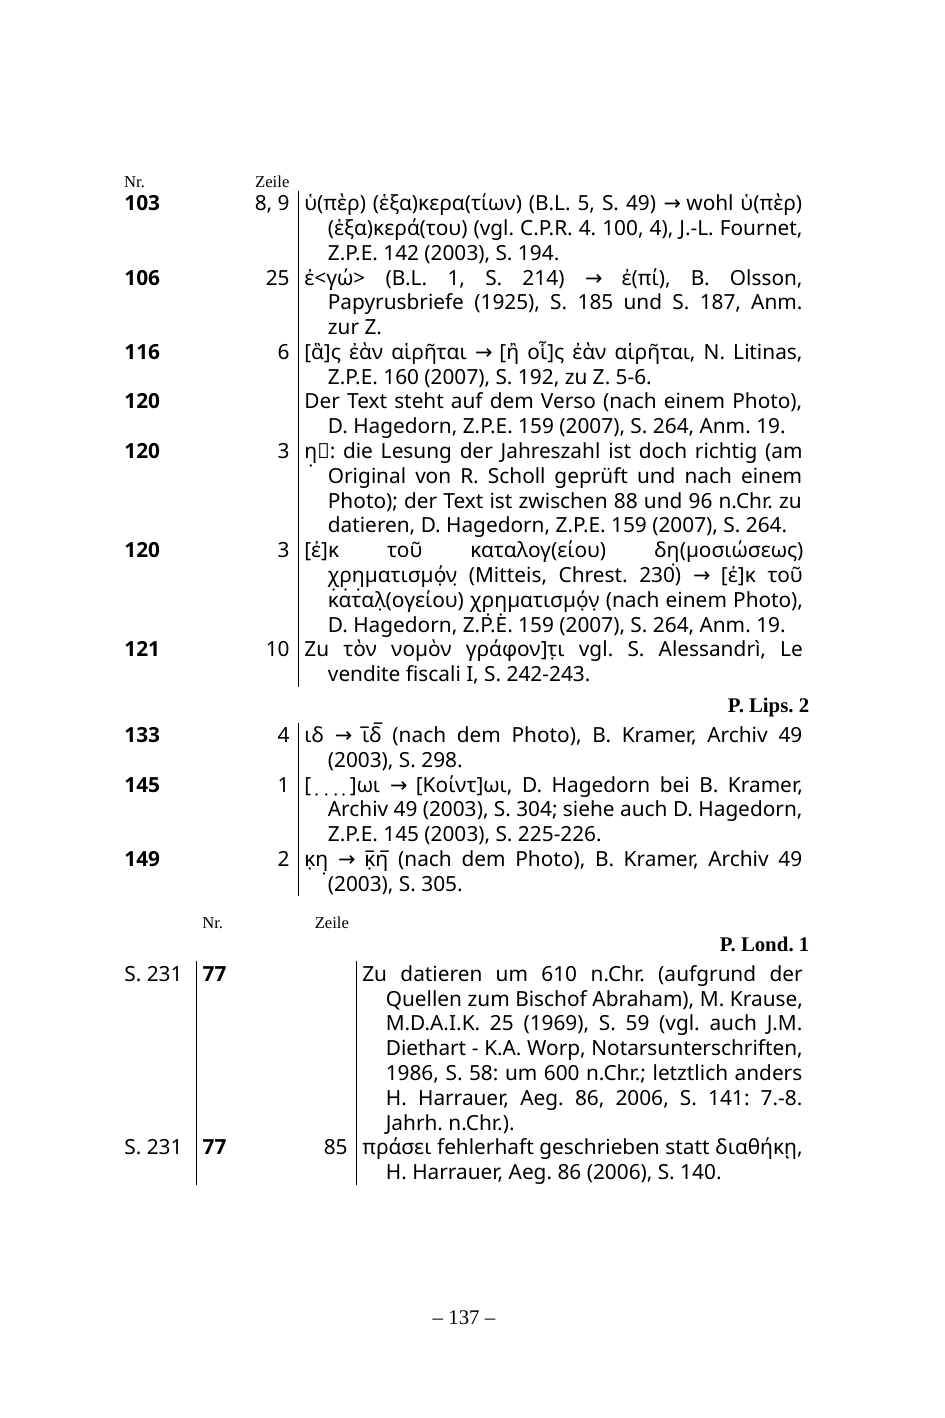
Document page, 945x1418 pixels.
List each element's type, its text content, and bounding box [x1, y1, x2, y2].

subtitle P. Lips. 2 [118, 693, 809, 717]
table_cell 116 [118, 340, 207, 389]
table_cell Zu τὸν νομὸν γράφον]τ̣ι vgl. S. Alessandrì, Le vendite fiscali I, S. 242-243. [299, 637, 809, 687]
table_header [302, 961, 356, 1135]
table_header 133 [118, 723, 207, 772]
table_cell [207, 389, 298, 439]
table_cell 1 [207, 772, 298, 847]
table_cell 106 [118, 265, 207, 339]
table_cell Der Text steht auf dem Verso (nach einem Photo), D. Hagedorn, Z.P.E. 159 (2007), S. 264, Anm. 19. [299, 389, 809, 439]
table_cell κ̣η̣ → κ̣̅η̅ (nach dem Photo), B. Kramer, Archiv 49 (2003), S. 305. [299, 847, 809, 896]
table_cell 25 [207, 265, 298, 339]
table_cell 77 [197, 1135, 302, 1184]
table_cell 2 [207, 847, 298, 896]
table_cell 103 [118, 191, 207, 265]
table_cell η̣: die Lesung der Jahreszahl ist doch richtig (am Original von R. Scholl geprüft und nach einem Photo); der Text ist zwischen 88 und 96 n.Chr. zu datieren, D. Hagedorn, Z.P.E. 159 (2007), S. 264. [299, 439, 809, 538]
table_cell 3 [207, 538, 298, 637]
table_cell 145 [118, 772, 207, 847]
table_cell [ἐ]κ τοῦ καταλογ(είου) δη̣(μοσιώσεως) χ̣ρ̣η̣ματισμό̣ν̣ (Mitteis, Chrest. 230) → [ἐ]κ τοῦ καταλ̣(ογείου) χρ̣η̣ματισμό̣ν̣ (nach einem Photo), D. Hagedorn, Z.P.E. 159 (2007), S. 264, Anm. 19. [299, 538, 809, 637]
table_header S. 231 [118, 961, 196, 1135]
table_header Zu datieren um 610 n.Chr. (aufgrund der Quellen zum Bischof Abraham), M. Krause, M.D.A.I.K. 25 (1969), S. 59 (vgl. auch J.M. Diethart - K.A. Worp, Notarsunterschriften, 1986, S. 58: um 600 n.Chr.; letztlich anders H. Harrauer, Aeg. 86, 2006, S. 141: 7.-8. Jahrh. n.Chr.). [357, 961, 809, 1135]
table_header 4 [207, 723, 298, 772]
table_cell 85 [302, 1135, 356, 1184]
table_cell 120 [118, 538, 207, 637]
table_cell 120 [118, 439, 207, 538]
table_cell 6 [207, 340, 298, 389]
table_cell πράσει fehlerhaft geschrieben statt διαθήκῃ, H. Harrauer, Aeg. 86 (2006), S. 140. [357, 1135, 809, 1184]
table_cell 121 [118, 637, 207, 687]
table_cell ὑ(πὲρ) (ἑξα)κερα(τίων) (B.L. 5, S. 49) → wohl ὑ(πὲρ) (ἑξα)κερά(του) (vgl. C.P.R. 4. 100, 4), J.-L. Fournet, Z.P.E. 142 (2003), S. 194. [299, 191, 809, 265]
table_cell S. 231 [118, 1135, 196, 1184]
table_cell 8, 9 [207, 191, 298, 265]
table_header ιδ → ι̅δ̅ (nach dem Photo), B. Kramer, Archiv 49 (2003), S. 298. [299, 723, 809, 772]
table_cell 3 [207, 439, 298, 538]
table_cell 149 [118, 847, 207, 896]
table_cell 10 [207, 637, 298, 687]
table_header 77 [197, 961, 302, 1135]
subtitle P. Lond. 1 [118, 932, 809, 956]
table_cell [ἃ]ς ἐὰν αἱρῆται → [ἢ οἷ]ς ἐὰν αἱρῆται, N. Litinas, Z.P.E. 160 (2007), S. 192, zu Z. 5-6. [299, 340, 809, 389]
table_cell [ ̣ ̣ ̣ ̣]ωι → [Κοίντ]ωι, D. Hagedorn bei B. Kramer, Archiv 49 (2003), S. 304; siehe auch D. Hagedorn, Z.P.E. 145 (2003), S. 225-226. [299, 772, 809, 847]
table_cell 120 [118, 389, 207, 439]
table_cell ἐ<γώ> (B.L. 1, S. 214) → ἐ(πί), B. Olsson, Papyrusbriefe (1925), S. 185 und S. 187, Anm. zur Z. [299, 265, 809, 339]
text Nr. Zeile [118, 912, 809, 932]
